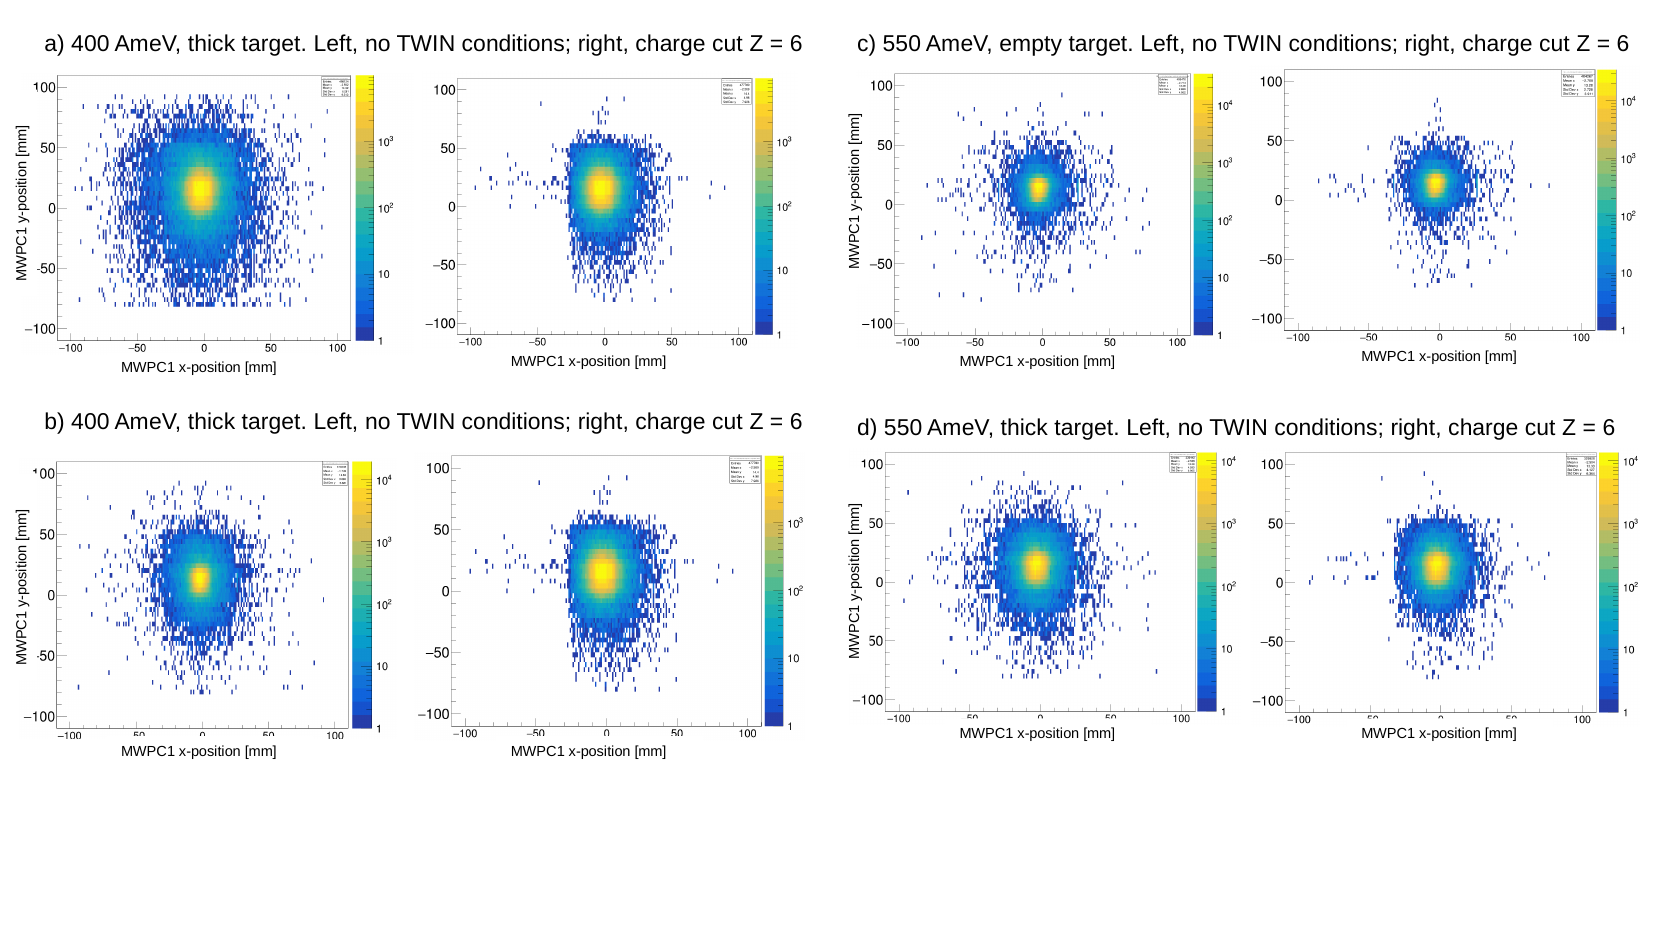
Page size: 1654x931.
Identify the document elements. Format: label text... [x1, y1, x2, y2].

picture [414, 461, 805, 741]
picture [856, 90, 1241, 349]
text_box MWPC1 x-position [mm] [106, 352, 313, 384]
text_box MWPC1 x-position [mm] [944, 718, 1152, 750]
picture [422, 83, 798, 349]
picture [1249, 90, 1640, 343]
text_box d) 550 AmeV, thick target. Left, no TWIN conditions; right, charge cut Z = 6 [842, 407, 1654, 474]
text_box MWPC1 y-position [mm] [838, 77, 870, 285]
picture [1251, 474, 1640, 727]
picture [19, 458, 397, 739]
text_box a) 400 AmeV, thick target. Left, no TWIN conditions; right, charge cut Z = 6 [29, 23, 827, 83]
text_box MWPC1 x-position [mm] [106, 736, 313, 768]
text_box MWPC1 y-position [mm] [838, 467, 870, 675]
text_box MWPC1 x-position [mm] [496, 346, 703, 378]
text_box b) 400 AmeV, thick target. Left, no TWIN conditions; right, charge cut Z = 6 [29, 401, 827, 461]
text_box c) 550 AmeV, empty target. Left, no TWIN conditions; right, charge cut Z = 6 [842, 23, 1654, 90]
text_box MWPC1 x-position [mm] [496, 736, 703, 768]
text_box MWPC1 x-position [mm] [1346, 718, 1554, 750]
text_box MWPC1 y-position [mm] [5, 89, 37, 297]
picture [849, 474, 1241, 725]
text_box MWPC1 x-position [mm] [944, 346, 1152, 378]
text_box MWPC1 x-position [mm] [1346, 340, 1554, 372]
text_box MWPC1 y-position [mm] [5, 473, 37, 681]
picture [21, 73, 414, 355]
